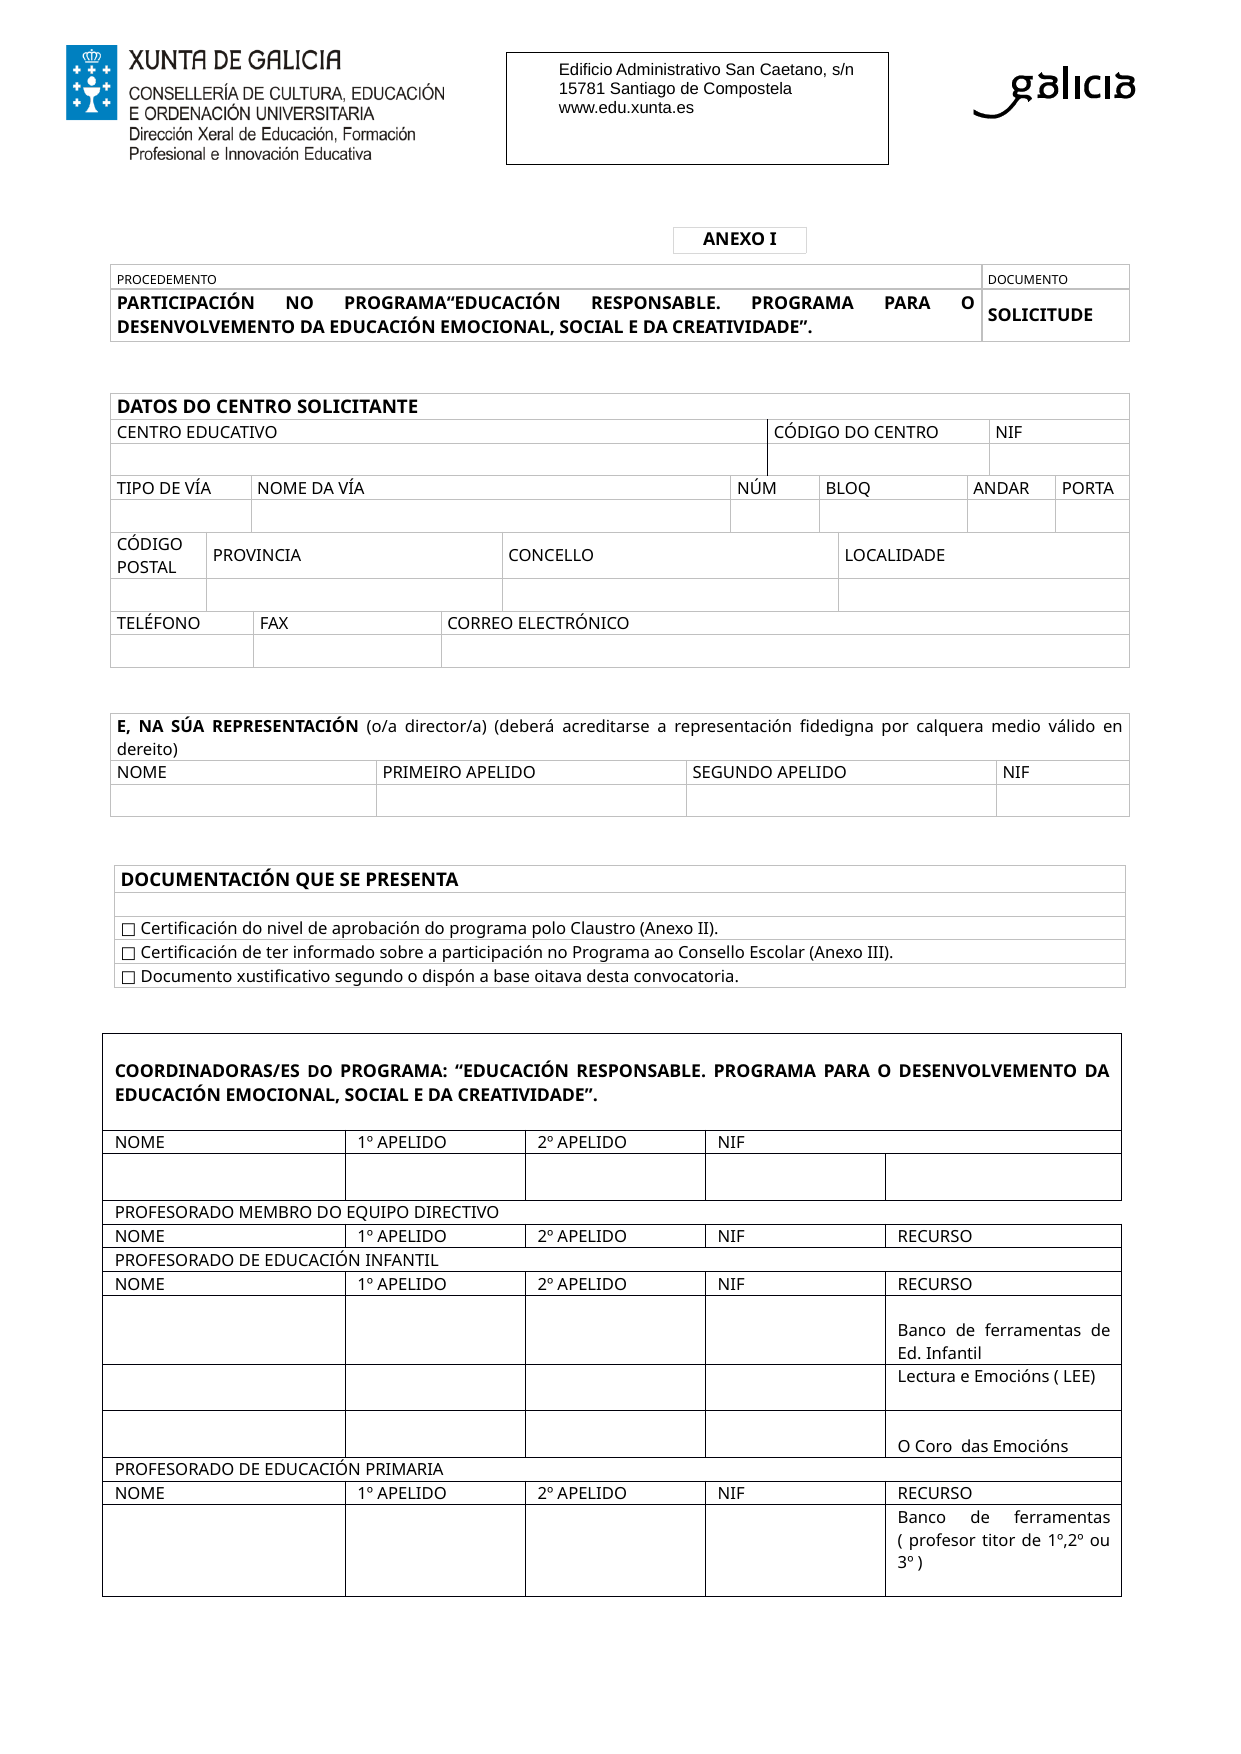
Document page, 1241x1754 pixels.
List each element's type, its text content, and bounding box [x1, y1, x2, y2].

table_cell CÓDIGO DO CENTRO [768, 420, 989, 443]
table_cell [706, 1411, 885, 1457]
table_cell □ Certificación do nivel de aprobación do programa polo Claustro (Anexo II). [115, 917, 1125, 939]
table_cell ANDAR [968, 476, 1055, 499]
picture [103, 83, 110, 90]
text ANEXO I [674, 228, 806, 251]
table_cell [111, 500, 251, 532]
table_cell NIF [706, 1272, 885, 1295]
table_cell [997, 785, 1129, 816]
table_cell NIF [997, 761, 1129, 783]
table_cell [111, 444, 767, 475]
table_cell 1º APELIDO [346, 1131, 525, 1153]
picture [74, 99, 80, 106]
table_cell BLOQ [820, 476, 967, 499]
table_cell RECURSO [886, 1272, 1121, 1295]
table_cell [706, 1505, 885, 1596]
table_cell [111, 635, 253, 667]
table_cell 2º APELIDO [526, 1272, 705, 1295]
table_cell 2º APELIDO [526, 1225, 705, 1247]
table_cell PROFESORADO MEMBRO DO EQUIPO DIRECTIVO [103, 1201, 1122, 1223]
table_cell [990, 444, 1129, 475]
table_cell [111, 579, 206, 611]
table_cell [839, 579, 1129, 611]
table_cell RECURSO [886, 1482, 1121, 1504]
table_cell [252, 500, 730, 532]
table_cell [254, 635, 441, 667]
table_cell Lectura e Emocións ( LEE) [886, 1365, 1121, 1410]
table_cell SOLICITUDE [983, 290, 1129, 341]
table_cell [111, 785, 376, 816]
table_cell [526, 1296, 705, 1364]
table_cell 1º APELIDO [346, 1272, 525, 1295]
table_cell TIPO DE VÍA [111, 476, 251, 499]
table_cell NOME [103, 1225, 345, 1247]
table_cell PRIMEIRO APELIDO [377, 761, 686, 783]
table_header COORDINADORAS/ES DO PROGRAMA: “EDUCACIÓN RESPONSABLE. PROGRAMA PARA O DESENVOLVEMENTO DA EDUCACIÓN EMOCIONAL, SOCIAL E DA CREATIVIDADE”. [103, 1034, 1121, 1129]
table_cell [886, 1154, 1121, 1200]
picture [74, 83, 80, 90]
picture [103, 66, 110, 73]
table_cell CÓDIGO POSTAL [111, 533, 206, 578]
table_cell Banco de ferramentas de Ed. Infantil [886, 1296, 1121, 1364]
table_cell [706, 1154, 885, 1200]
picture [88, 77, 95, 85]
table_cell Banco de ferramentas ( profesor titor de 1º,2º ou 3º ) [886, 1505, 1121, 1596]
table_cell [103, 1296, 345, 1364]
table_cell 2º APELIDO [526, 1131, 705, 1153]
table_cell [731, 500, 819, 532]
table_cell [346, 1296, 525, 1364]
table_cell CONCELLO [503, 533, 838, 578]
table_cell [706, 1365, 885, 1410]
table_cell PROFESORADO DE EDUCACIÓN PRIMARIA [103, 1458, 1121, 1481]
table_cell NIF [990, 420, 1129, 443]
table_cell CORREO ELECTRÓNICO [442, 612, 1129, 634]
table_cell [115, 893, 1125, 916]
table_cell [503, 579, 838, 611]
table_cell NOME [103, 1131, 345, 1153]
table_cell [377, 785, 686, 816]
table_cell PORTA [1056, 476, 1129, 499]
table_cell PARTICIPACIÓN NO PROGRAMA“EDUCACIÓN RESPONSABLE. PROGRAMA PARA O DESENVOLVEMENTO DA EDUCACIÓN EMOCIONAL, SOCIAL E DA CREATIVIDADE”. [111, 290, 981, 341]
table_cell [346, 1154, 525, 1200]
table_header DOCUMENTO [983, 265, 1129, 288]
table_cell LOCALIDADE [839, 533, 1129, 578]
table_cell NOME [103, 1482, 345, 1504]
table_cell [687, 785, 996, 816]
table_cell [346, 1505, 525, 1596]
table_header PROCEDEMENTO [111, 265, 981, 288]
table_cell NÚM [731, 476, 819, 499]
table_cell RECURSO [886, 1225, 1121, 1247]
table_cell [768, 444, 989, 475]
table_cell □ Documento xustificativo segundo o dispón a base oitava desta convocatoria. [115, 964, 1125, 987]
picture [74, 66, 80, 73]
table_cell 1º APELIDO [346, 1482, 525, 1504]
table_cell [207, 579, 502, 611]
picture [66, 45, 444, 160]
table_cell [968, 500, 1055, 532]
table_header E, NA SÚA REPRESENTACIÓN (o/a director/a) (deberá acreditarse a representación fidedigna por calquera medio válido en dereito) [111, 714, 1129, 760]
table_cell [526, 1365, 705, 1410]
table_cell CENTRO EDUCATIVO [111, 420, 767, 443]
table_cell [103, 1154, 345, 1200]
table_cell PROVINCIA [207, 533, 502, 578]
table_cell [1056, 500, 1129, 532]
table_cell □ Certificación de ter informado sobre a participación no Programa ao Consello Escolar (Anexo III). [115, 940, 1125, 963]
table_cell [706, 1296, 885, 1364]
table_cell [103, 1365, 345, 1410]
table_cell NOME [103, 1272, 345, 1295]
table_cell FAX [254, 612, 441, 634]
table_cell [346, 1365, 525, 1410]
table_cell [526, 1411, 705, 1457]
picture [89, 66, 95, 73]
table_cell [820, 500, 967, 532]
table_cell [526, 1505, 705, 1596]
table_cell [526, 1154, 705, 1200]
table_cell 1º APELIDO [346, 1225, 525, 1247]
table_cell NOME DA VÍA [252, 476, 730, 499]
table_cell O Coro das Emocións [886, 1411, 1121, 1457]
table_cell PROFESORADO DE EDUCACIÓN INFANTIL [103, 1248, 1121, 1271]
table_cell NIF [706, 1131, 1121, 1153]
table_header DOCUMENTACIÓN QUE SE PRESENTA [115, 866, 1125, 892]
table_cell TELÉFONO [111, 612, 253, 634]
picture [84, 88, 100, 112]
table_cell [346, 1411, 525, 1457]
table_cell [103, 1505, 345, 1596]
table_cell SEGUNDO APELIDO [687, 761, 996, 783]
table_header DATOS DO CENTRO SOLICITANTE [111, 394, 1129, 419]
table_cell NOME [111, 761, 376, 783]
table_cell 2º APELIDO [526, 1482, 705, 1504]
picture [103, 99, 110, 106]
table_cell NIF [706, 1482, 885, 1504]
table_cell [103, 1411, 345, 1457]
table_cell NIF [706, 1225, 885, 1247]
table_cell [442, 635, 1129, 667]
